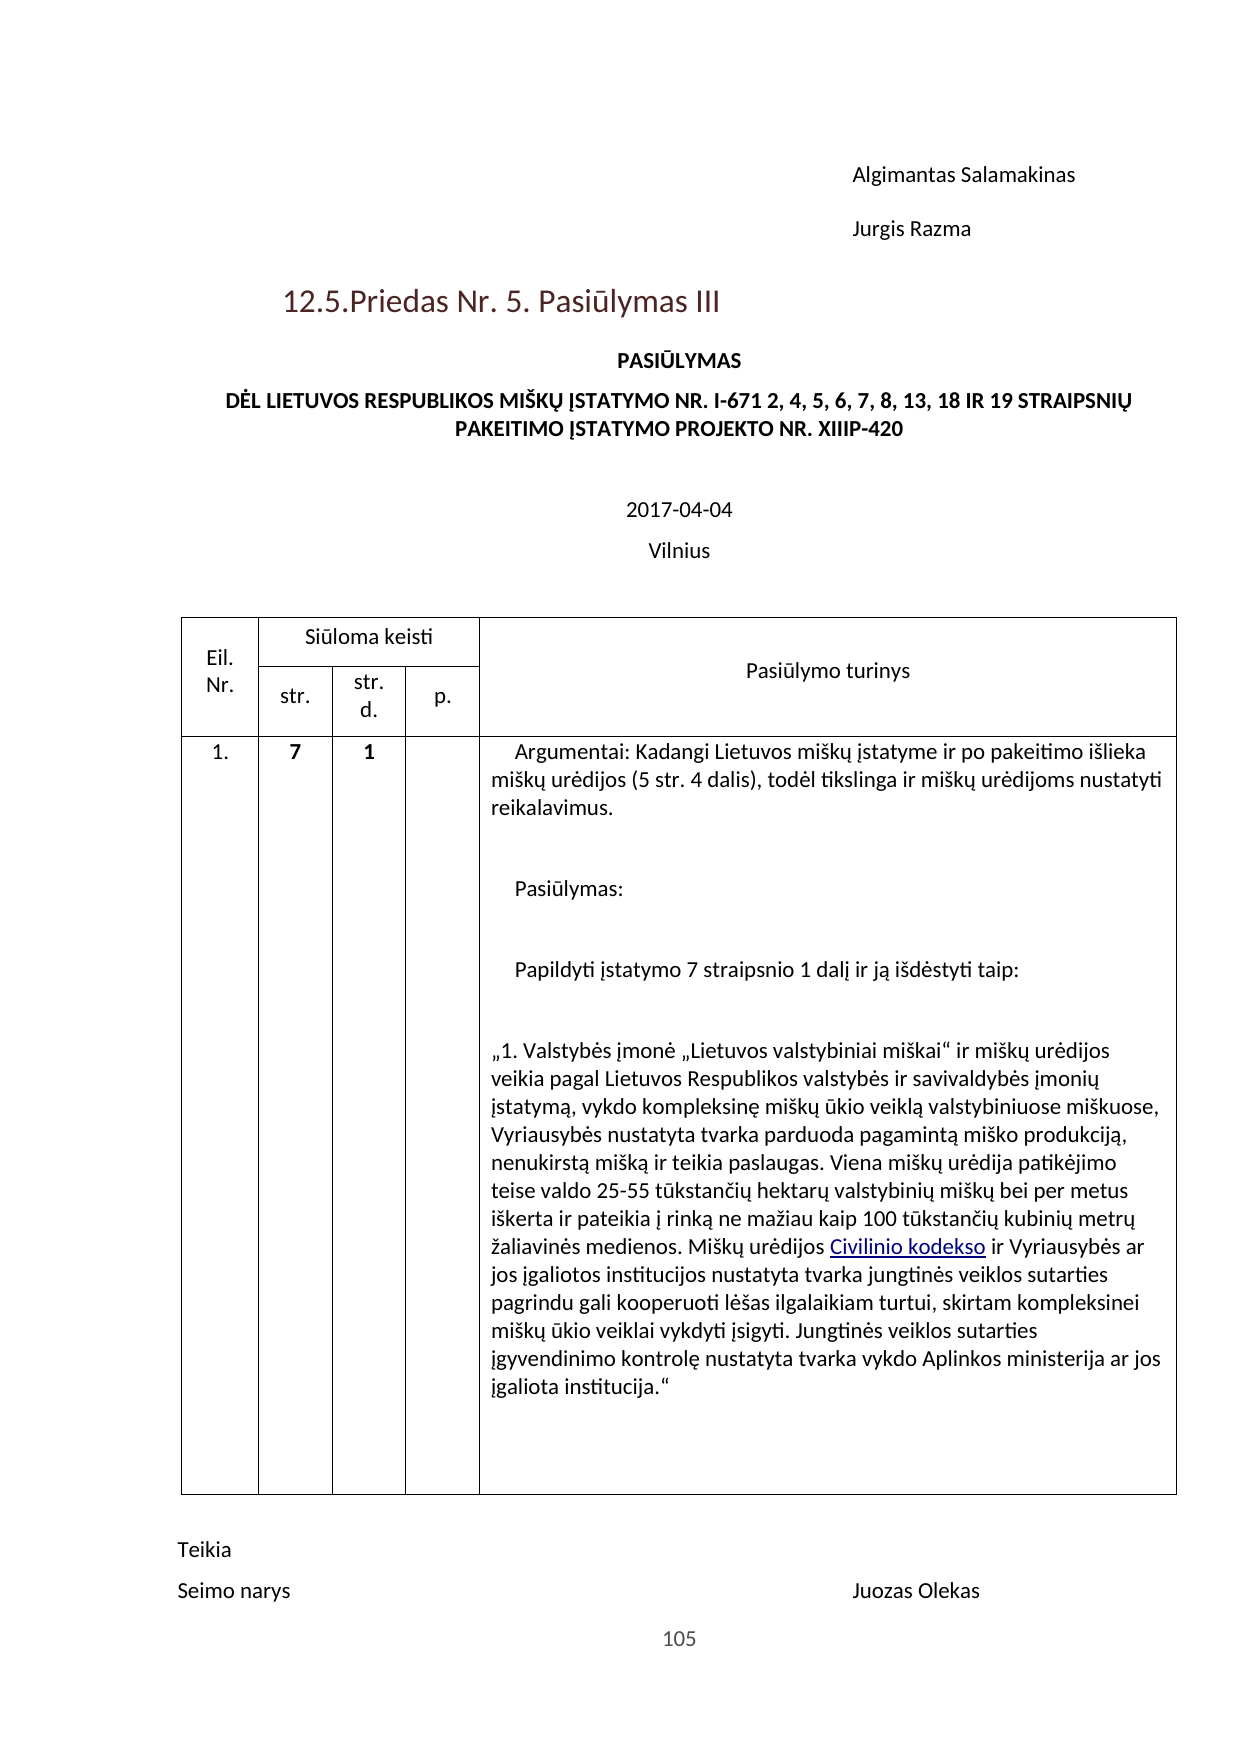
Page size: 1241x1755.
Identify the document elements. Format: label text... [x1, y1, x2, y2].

table_header Pasiūlymo turinys [480, 618, 1176, 736]
text Jurgis Razma [717, 213, 1181, 243]
table_cell str. [259, 667, 332, 736]
table_cell p. [406, 667, 479, 736]
table_cell 7 [259, 737, 332, 1494]
table_header Siūloma keisti [259, 618, 479, 666]
subtitle Priedas Nr. 5. Pasiūlymas III [282, 280, 1181, 321]
text Teikia [177, 1535, 1181, 1563]
text Vilnius [177, 536, 1181, 564]
table_cell 1 [333, 737, 405, 1494]
table_header Eil. Nr. [182, 618, 258, 736]
text DĖL LIETUVOS RESPUBLIKOS MIŠKŲ ĮSTATYMO NR. I-671 2, 4, 5, 6, 7, 8, 13, 18 IR 19 STRAIPSNIŲ PAKEITIMO ĮSTATYMO PROJEKTO NR. XIIIP-420 [177, 386, 1181, 442]
text Algimantas Salamakinas [717, 161, 1181, 188]
table_cell Argumentai: Kadangi Lietuvos miškų įstatyme ir po pakeitimo išlieka miškų urėdijos (5 str. 4 dalis), todėl tikslinga ir miškų urėdijoms nustatyti reikalavimus. Pasiūlymas: Papildyti įstatymo 7 straipsnio 1 dalį ir ją išdėstyti taip: „1. Valstybės įmonė „Lietuvos valstybiniai miškai“ ir miškų urėdijos veikia pagal Lietuvos Respublikos valstybės ir savivaldybės įmonių įstatymą, vykdo kompleksinę miškų ūkio veiklą valstybiniuose miškuose, Vyriausybės nustatyta tvarka parduoda pagamintą miško produkciją, nenukirstą mišką ir teikia paslaugas. Viena miškų urėdija patikėjimo teise valdo 25-55 tūkstančių hektarų valstybinių miškų bei per metus iškerta ir pateikia į rinką ne mažiau kaip 100 tūkstančių kubinių metrų žaliavinės medienos. Miškų urėdijos Civilinio kodekso ir Vyriausybės ar jos įgaliotos institucijos nustatyta tvarka jungtinės veiklos sutarties pagrindu gali kooperuoti lėšas ilgalaikiam turtui, skirtam kompleksinei miškų ūkio veiklai vykdyti įsigyti. Jungtinės veiklos sutarties įgyvendinimo kontrolę nustatyta tvarka vykdo Aplinkos ministerija ar jos įgaliota institucija.“ [480, 737, 1176, 1494]
table_cell str. d. [333, 667, 405, 736]
text Seimo narys Juozas Olekas [177, 1576, 1181, 1604]
text 2017-04-04 [177, 495, 1181, 523]
text PASIŪLYMAS [177, 346, 1181, 374]
table_cell 1. [182, 737, 258, 1494]
table_cell [406, 737, 479, 1494]
